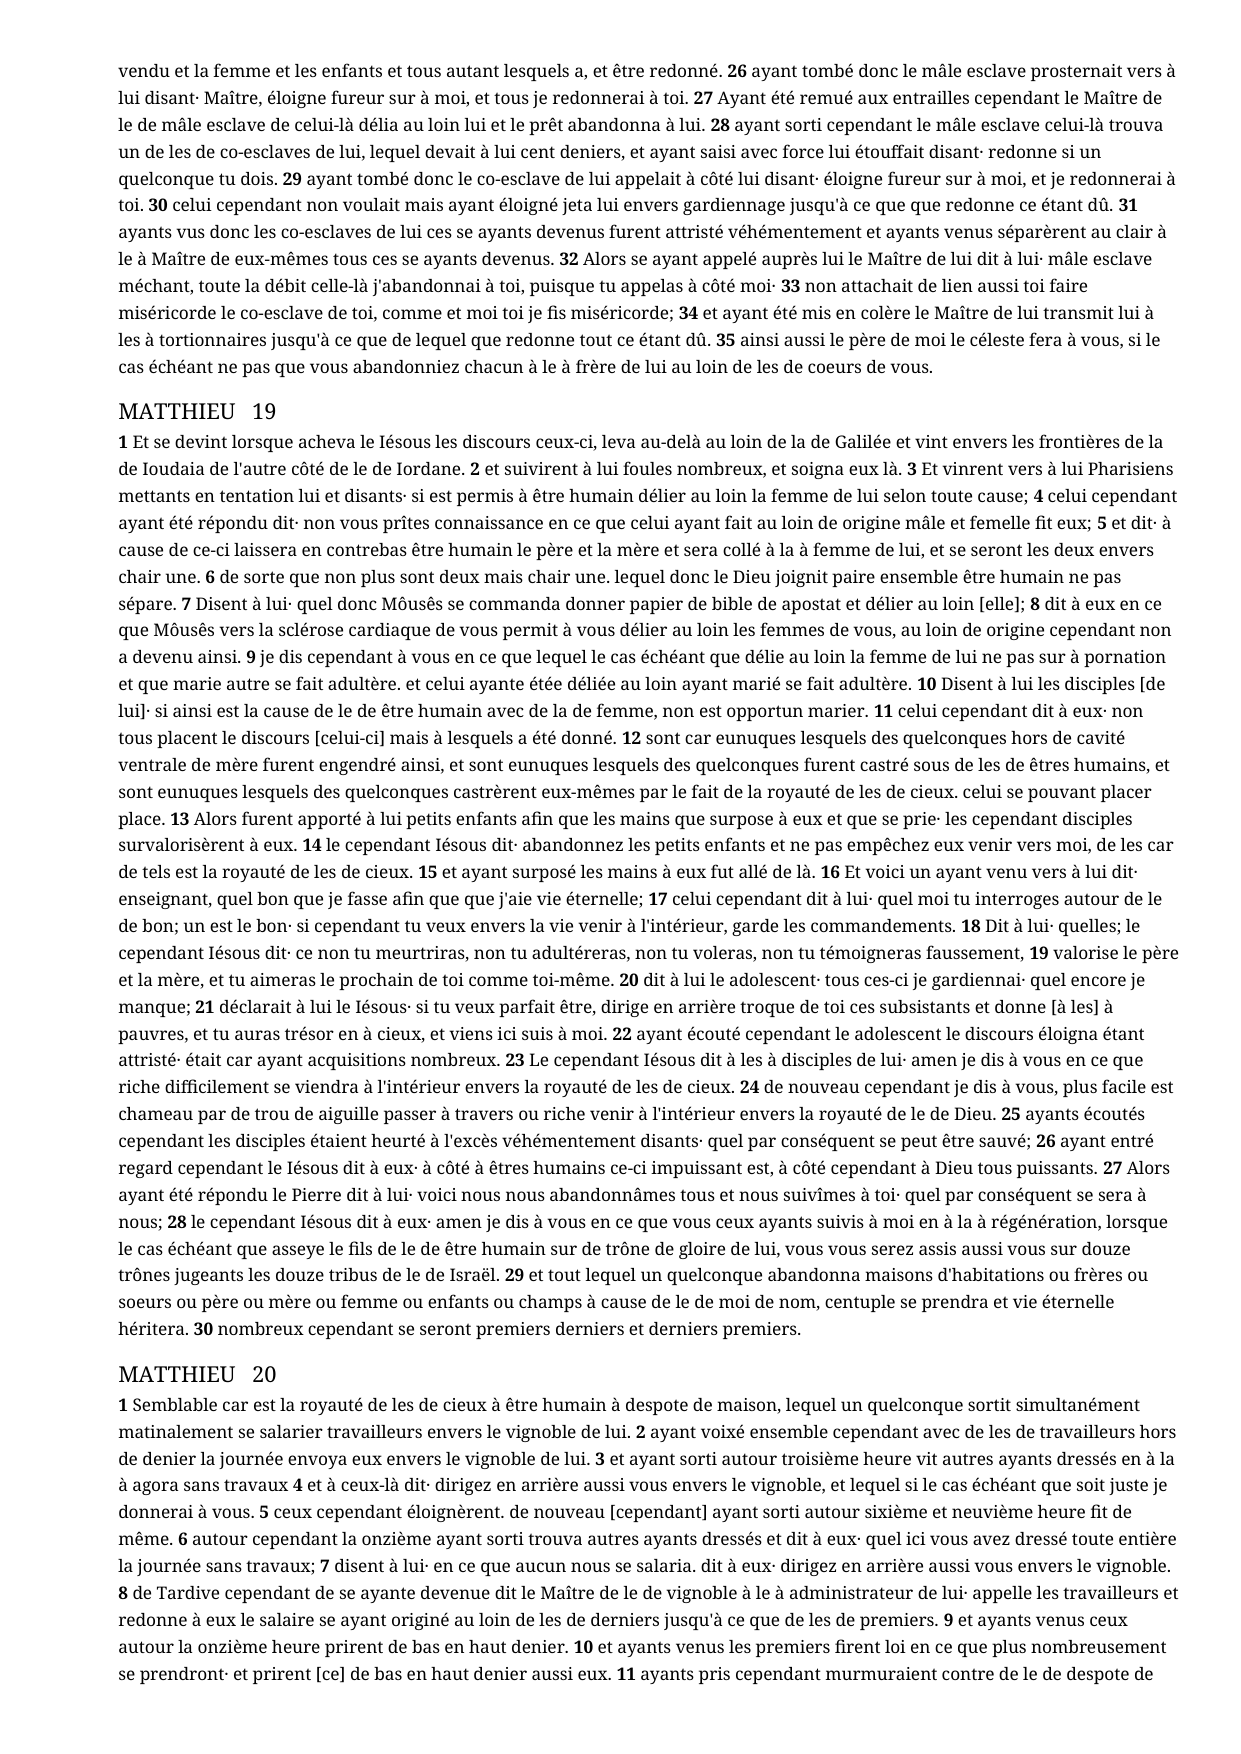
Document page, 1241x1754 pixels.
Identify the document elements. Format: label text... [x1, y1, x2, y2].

text 1 Et se devint lorsque acheva le Iésous les discours ceux-ci, leva au-delà au loin de la de Galilée et vint envers les frontières de la de Ioudaia de l'autre côté de le de Iordane. 2 et suivirent à lui foules nombreux, et soigna eux là. 3 Et vinrent vers à lui Pharisiens mettants en tentation lui et disants· si est permis à être humain délier au loin la femme de lui selon toute cause; 4 celui cependant ayant été répondu dit· non vous prîtes connaissance en ce que celui ayant fait au loin de origine mâle et femelle fit eux; 5 et dit· à cause de ce-ci laissera en contrebas être humain le père et la mère et sera collé à la à femme de lui, et se seront les deux envers chair une. 6 de sorte que non plus sont deux mais chair une. lequel donc le Dieu joignit paire ensemble être humain ne pas sépare. 7 Disent à lui· quel donc Môusês se commanda donner papier de bible de apostat et délier au loin [elle]; 8 dit à eux en ce que Môusês vers la sclérose cardiaque de vous permit à vous délier au loin les femmes de vous, au loin de origine cependant non a devenu ainsi. 9 je dis cependant à vous en ce que lequel le cas échéant que délie au loin la femme de lui ne pas sur à pornation et que marie autre se fait adultère. et celui ayante étée déliée au loin ayant marié se fait adultère. 10 Disent à lui les disciples [de lui]· si ainsi est la cause de le de être humain avec de la de femme, non est opportun marier. 11 celui cependant dit à eux· non tous placent le discours [celui-ci] mais à lesquels a été donné. 12 sont car eunuques lesquels des quelconques hors de cavité ventrale de mère furent engendré ainsi, et sont eunuques lesquels des quelconques furent castré sous de les de êtres humains, et sont eunuques lesquels des quelconques castrèrent eux-mêmes par le fait de la royauté de les de cieux. celui se pouvant placer place. 13 Alors furent apporté à lui petits enfants afin que les mains que surpose à eux et que se prie· les cependant disciples survalorisèrent à eux. 14 le cependant Iésous dit· abandonnez les petits enfants et ne pas empêchez eux venir vers moi, de les car de tels est la royauté de les de cieux. 15 et ayant surposé les mains à eux fut allé de là. 16 Et voici un ayant venu vers à lui dit· enseignant, quel bon que je fasse afin que que j'aie vie éternelle; 17 celui cependant dit à lui· quel moi tu interroges autour de le de bon; un est le bon· si cependant tu veux envers la vie venir à l'intérieur, garde les commandements. 18 Dit à lui· quelles; le cependant Iésous dit· ce non tu meurtriras, non tu adultéreras, non tu voleras, non tu témoigneras faussement, 19 valorise le père et la mère, et tu aimeras le prochain de toi comme toi-même. 20 dit à lui le adolescent· tous ces-ci je gardiennai· quel encore je manque; 21 déclarait à lui le Iésous· si tu veux parfait être, dirige en arrière troque de toi ces subsistants et donne [à les] à pauvres, et tu auras trésor en à cieux, et viens ici suis à moi. 22 ayant écouté cependant le adolescent le discours éloigna étant attristé· était car ayant acquisitions nombreux. 23 Le cependant Iésous dit à les à disciples de lui· amen je dis à vous en ce que riche difficilement se viendra à l'intérieur envers la royauté de les de cieux. 24 de nouveau cependant je dis à vous, plus facile est chameau par de trou de aiguille passer à travers ou riche venir à l'intérieur envers la royauté de le de Dieu. 25 ayants écoutés cependant les disciples étaient heurté à l'excès véhémentement disants· quel par conséquent se peut être sauvé; 26 ayant entré regard cependant le Iésous dit à eux· à côté à êtres humains ce-ci impuissant est, à côté cependant à Dieu tous puissants. 27 Alors ayant été répondu le Pierre dit à lui· voici nous nous abandonnâmes tous et nous suivîmes à toi· quel par conséquent se sera à nous; 28 le cependant Iésous dit à eux· amen je dis à vous en ce que vous ceux ayants suivis à moi en à la à régénération, lorsque le cas échéant que asseye le fils de le de être humain sur de trône de gloire de lui, vous vous serez assis aussi vous sur douze trônes jugeants les douze tribus de le de Israël. 29 et tout lequel un quelconque abandonna maisons d'habitations ou frères ou soeurs ou père ou mère ou femme ou enfants ou champs à cause de le de moi de nom, centuple se prendra et vie éternelle héritera. 30 nombreux cependant se seront premiers derniers et derniers premiers. [118, 430, 1181, 1341]
text MATTHIEU 20 [118, 1359, 1181, 1388]
text 1 Semblable car est la royauté de les de cieux à être humain à despote de maison, lequel un quelconque sortit simultanément matinalement se salarier travailleurs envers le vignoble de lui. 2 ayant voixé ensemble cependant avec de les de travailleurs hors de denier la journée envoya eux envers le vignoble de lui. 3 et ayant sorti autour troisième heure vit autres ayants dressés en à la à agora sans travaux 4 et à ceux-là dit· dirigez en arrière aussi vous envers le vignoble, et lequel si le cas échéant que soit juste je donnerai à vous. 5 ceux cependant éloignèrent. de nouveau [cependant] ayant sorti autour sixième et neuvième heure fit de même. 6 autour cependant la onzième ayant sorti trouva autres ayants dressés et dit à eux· quel ici vous avez dressé toute entière la journée sans travaux; 7 disent à lui· en ce que aucun nous se salaria. dit à eux· dirigez en arrière aussi vous envers le vignoble. 8 de Tardive cependant de se ayante devenue dit le Maître de le de vignoble à le à administrateur de lui· appelle les travailleurs et redonne à eux le salaire se ayant originé au loin de les de derniers jusqu'à ce que de les de premiers. 9 et ayants venus ceux autour la onzième heure prirent de bas en haut denier. 10 et ayants venus les premiers firent loi en ce que plus nombreusement se prendront· et prirent [ce] de bas en haut denier aussi eux. 11 ayants pris cependant murmuraient contre de le de despote de [118, 1393, 1181, 1685]
text MATTHIEU 19 [118, 396, 1181, 426]
text vendu et la femme et les enfants et tous autant lesquels a, et être redonné. 26 ayant tombé donc le mâle esclave prosternait vers à lui disant· Maître, éloigne fureur sur à moi, et tous je redonnerai à toi. 27 Ayant été remué aux entrailles cependant le Maître de le de mâle esclave de celui-là délia au loin lui et le prêt abandonna à lui. 28 ayant sorti cependant le mâle esclave celui-là trouva un de les de co-esclaves de lui, lequel devait à lui cent deniers, et ayant saisi avec force lui étouffait disant· redonne si un quelconque tu dois. 29 ayant tombé donc le co-esclave de lui appelait à côté lui disant· éloigne fureur sur à moi, et je redonnerai à toi. 30 celui cependant non voulait mais ayant éloigné jeta lui envers gardiennage jusqu'à ce que que redonne ce étant dû. 31 ayants vus donc les co-esclaves de lui ces se ayants devenus furent attristé véhémentement et ayants venus séparèrent au clair à le à Maître de eux-mêmes tous ces se ayants devenus. 32 Alors se ayant appelé auprès lui le Maître de lui dit à lui· mâle esclave méchant, toute la débit celle-là j'abandonnai à toi, puisque tu appelas à côté moi· 33 non attachait de lien aussi toi faire miséricorde le co-esclave de toi, comme et moi toi je fis miséricorde; 34 et ayant été mis en colère le Maître de lui transmit lui à les à tortionnaires jusqu'à ce que de lequel que redonne tout ce étant dû. 35 ainsi aussi le père de moi le céleste fera à vous, si le cas échéant ne pas que vous abandonniez chacun à le à frère de lui au loin de les de coeurs de vous. [118, 59, 1181, 378]
